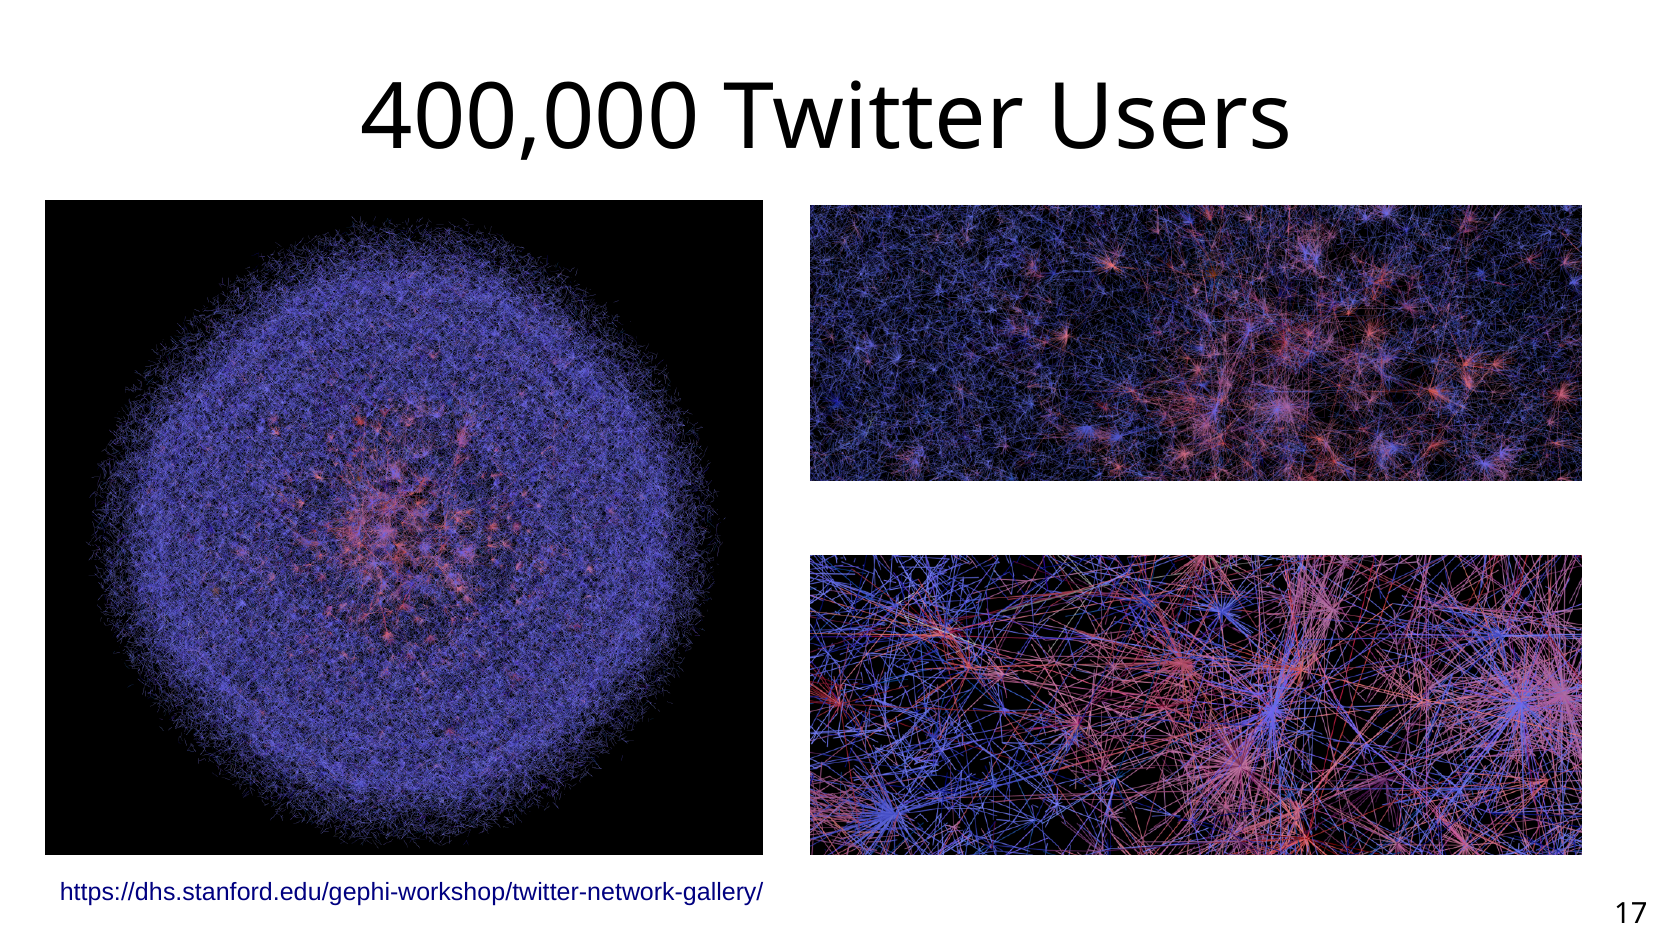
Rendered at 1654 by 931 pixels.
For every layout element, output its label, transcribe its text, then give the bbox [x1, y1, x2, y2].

picture [810, 555, 1582, 856]
text_box https://dhs.stanford.edu/gephi-workshop/twitter-network-gallery/ [45, 870, 1128, 921]
picture [45, 200, 763, 856]
picture [810, 205, 1582, 481]
title 400,000 Twitter Users [82, 1, 1571, 226]
